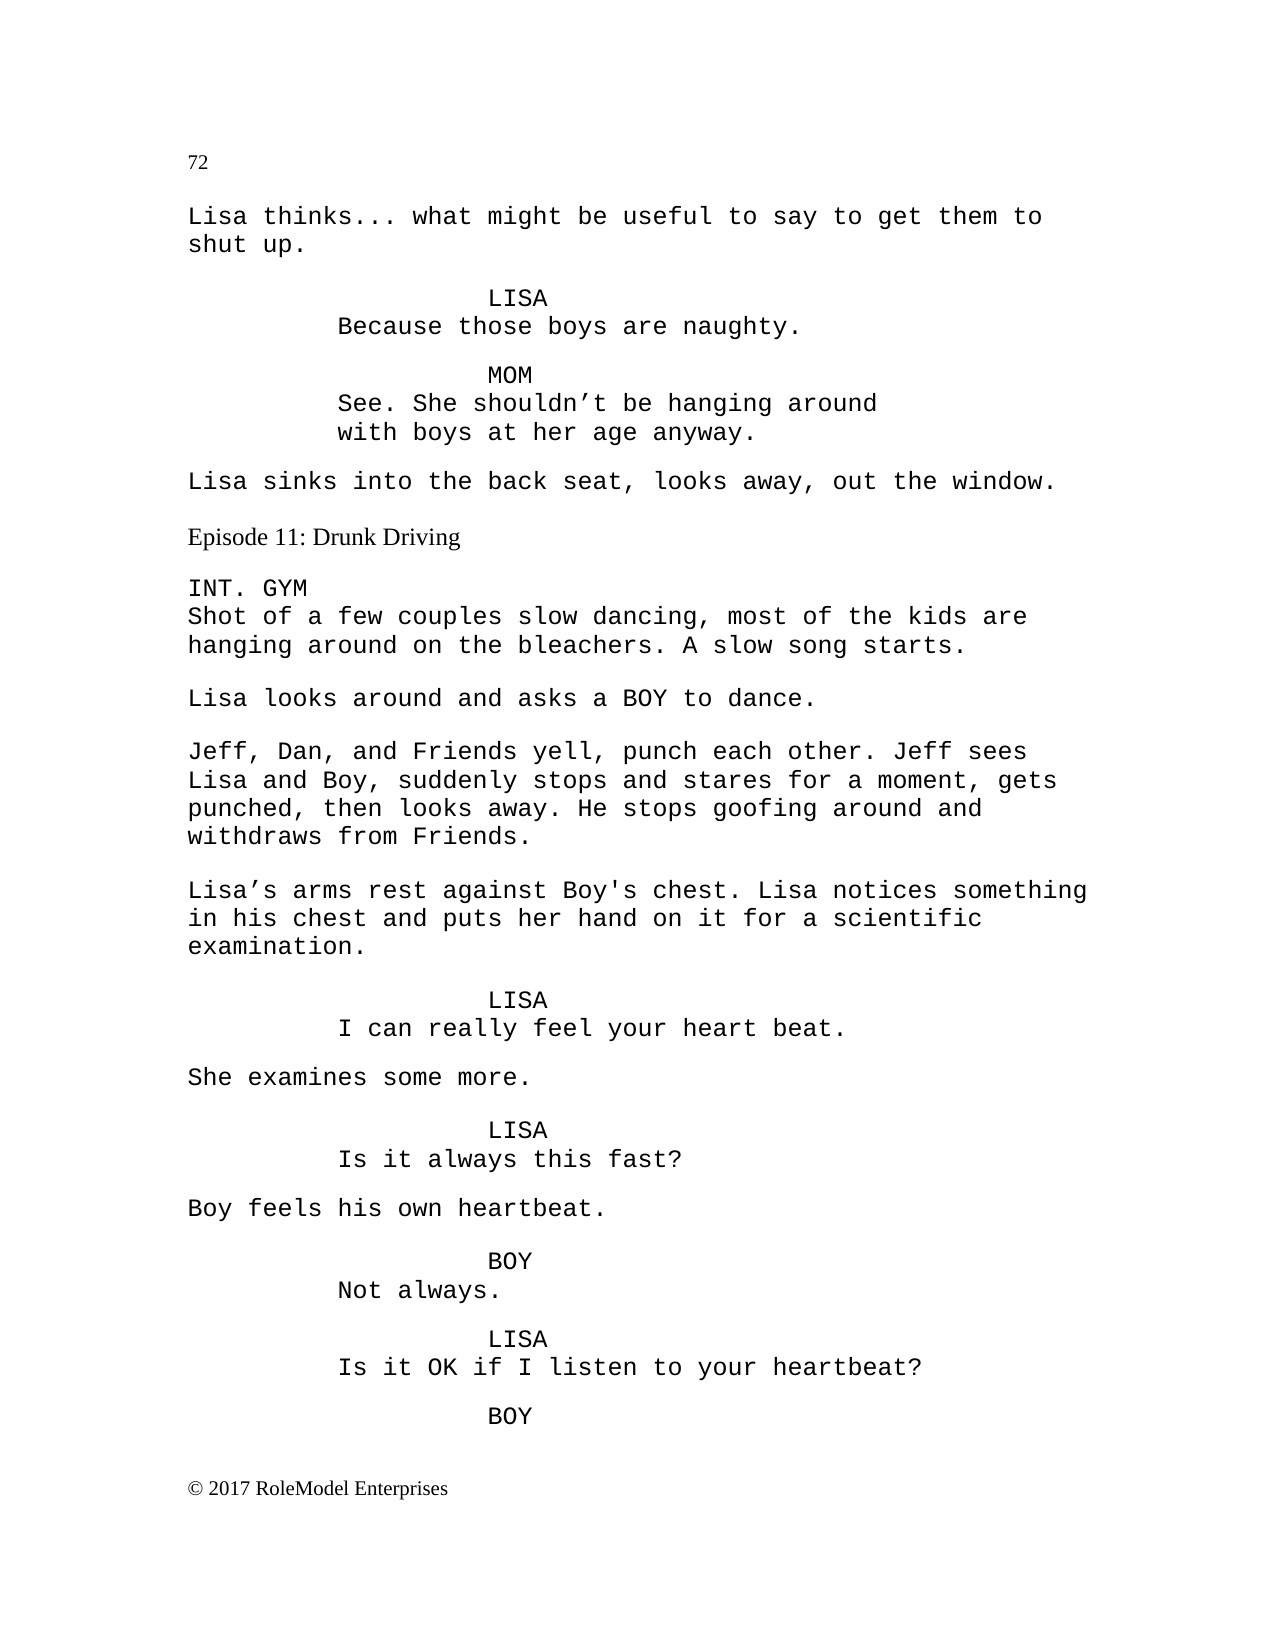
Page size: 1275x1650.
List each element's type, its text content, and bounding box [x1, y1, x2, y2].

text LISA [187, 987, 1087, 1016]
text Boy feels his own heartbeat. [187, 1196, 1087, 1224]
text LISA [187, 1326, 1087, 1355]
text Jeff, Dan, and Friends yell, punch each other. Jeff sees Lisa and Boy, suddenly stops and stares for a moment, gets punched, then looks away. He stops goofing around and withdraws from Friends. [187, 739, 1087, 852]
text LISA [187, 285, 1087, 313]
text She examines some more. [187, 1065, 1087, 1093]
text Lisa sinks into the back seat, looks away, out the window. [187, 468, 1087, 497]
text Lisa’s arms rest against Boy's chest. Lisa notices something in his chest and puts her hand on it for a scientific examination. [187, 877, 1087, 962]
text Not always. [337, 1277, 937, 1306]
text Because those boys are naughty. [337, 313, 937, 342]
text MOM [187, 363, 1087, 391]
text See. She shouldn’t be hanging around with boys at her age anyway. [337, 391, 937, 448]
subtitle Episode 11: Drunk Driving [187, 522, 1087, 551]
text Shot of a few couples slow dancing, most of the kids are hanging around on the bleachers. A slow song starts. [187, 604, 1087, 661]
text Lisa looks around and asks a BOY to dance. [187, 686, 1087, 714]
text BOY [187, 1249, 1087, 1277]
subtitle INT. GYM [187, 576, 1087, 604]
text I can really feel your heart beat. [337, 1016, 937, 1044]
text BOY [187, 1404, 1087, 1432]
text LISA [187, 1118, 1087, 1146]
text Is it OK if I listen to your heartbeat? [337, 1355, 937, 1383]
text Is it always this fast? [337, 1146, 937, 1175]
text Lisa thinks... what might be useful to say to get them to shut up. [187, 203, 1087, 260]
